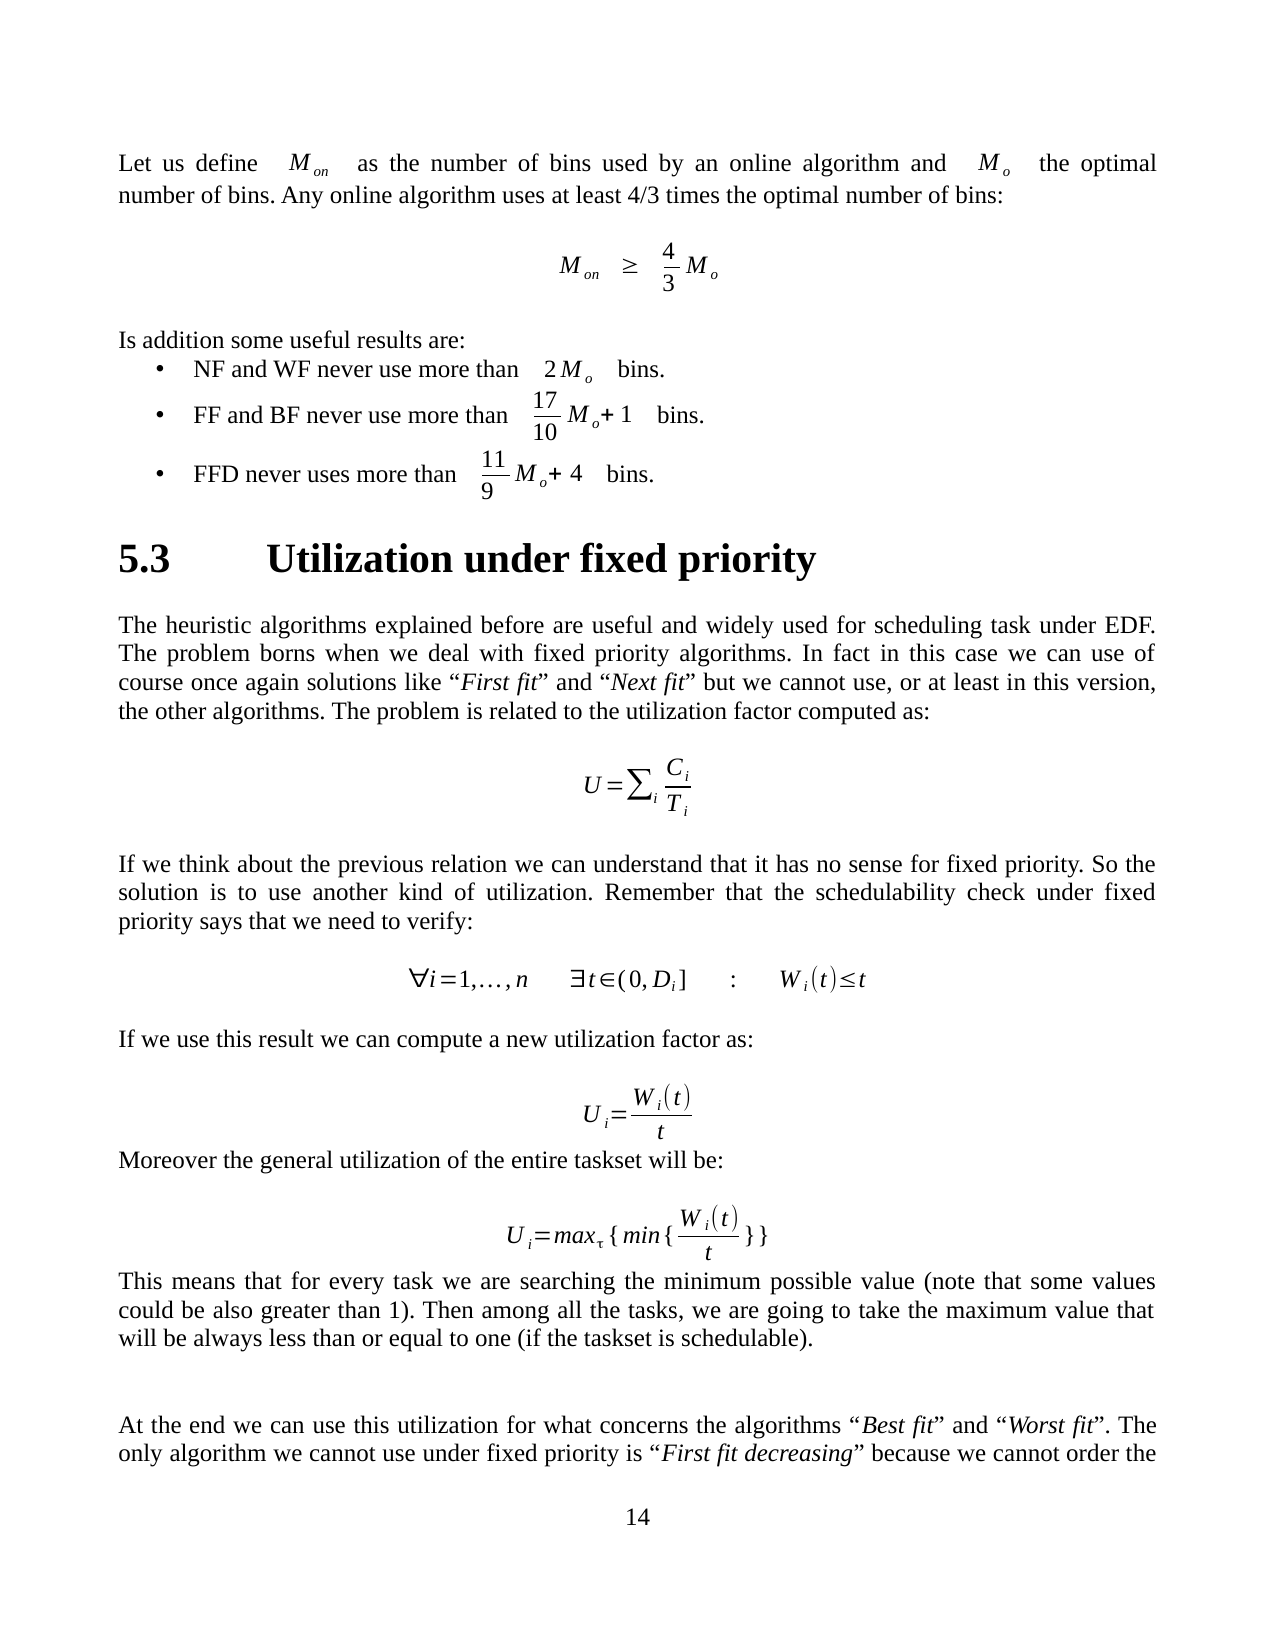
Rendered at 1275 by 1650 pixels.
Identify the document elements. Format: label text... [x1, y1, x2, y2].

text At the end we can use this utilization for what concerns the algorithms “Best fit” and “Worst fit”. The only algorithm we cannot use under fixed priority is “First fit decreasing” because we cannot order the [118, 1410, 1157, 1467]
text Is addition some useful results are: [118, 325, 1157, 354]
text This means that for every task we are searching the minimum possible value (note that some values could be also greater than 1). Then among all the tasks, we are going to take the maximum value that will be always less than or equal to one (if the taskset is schedulable). [118, 1266, 1157, 1352]
list FFD never uses more than bins. [156, 445, 1157, 504]
subtitle 5.3 Utilization under fixed priority [118, 533, 1157, 581]
list FF and BF never use more than bins. [156, 386, 1157, 445]
text If we use this result we can compute a new utilization factor as: [118, 1024, 1157, 1053]
text If we think about the previous relation we can understand that it has no sense for fixed priority. So the solution is to use another kind of utilization. Remember that the schedulability check under fixed priority says that we need to verify: [118, 849, 1157, 935]
text Moreover the general utilization of the entire taskset will be: [118, 1145, 1157, 1174]
list NF and WF never use more than bins. [156, 354, 1157, 386]
text The heuristic algorithms explained before are useful and widely used for scheduling task under EDF. The problem borns when we deal with fixed priority algorithms. In fact in this case we can use of course once again solutions like “First fit” and “Next fit” but we cannot use, or at least in this version, the other algorithms. The problem is related to the utilization factor computed as: [118, 610, 1157, 725]
text Let us define as the number of bins used by an online algorithm and the optimal number of bins. Any online algorithm uses at least 4/3 times the optimal number of bins: [118, 148, 1157, 209]
